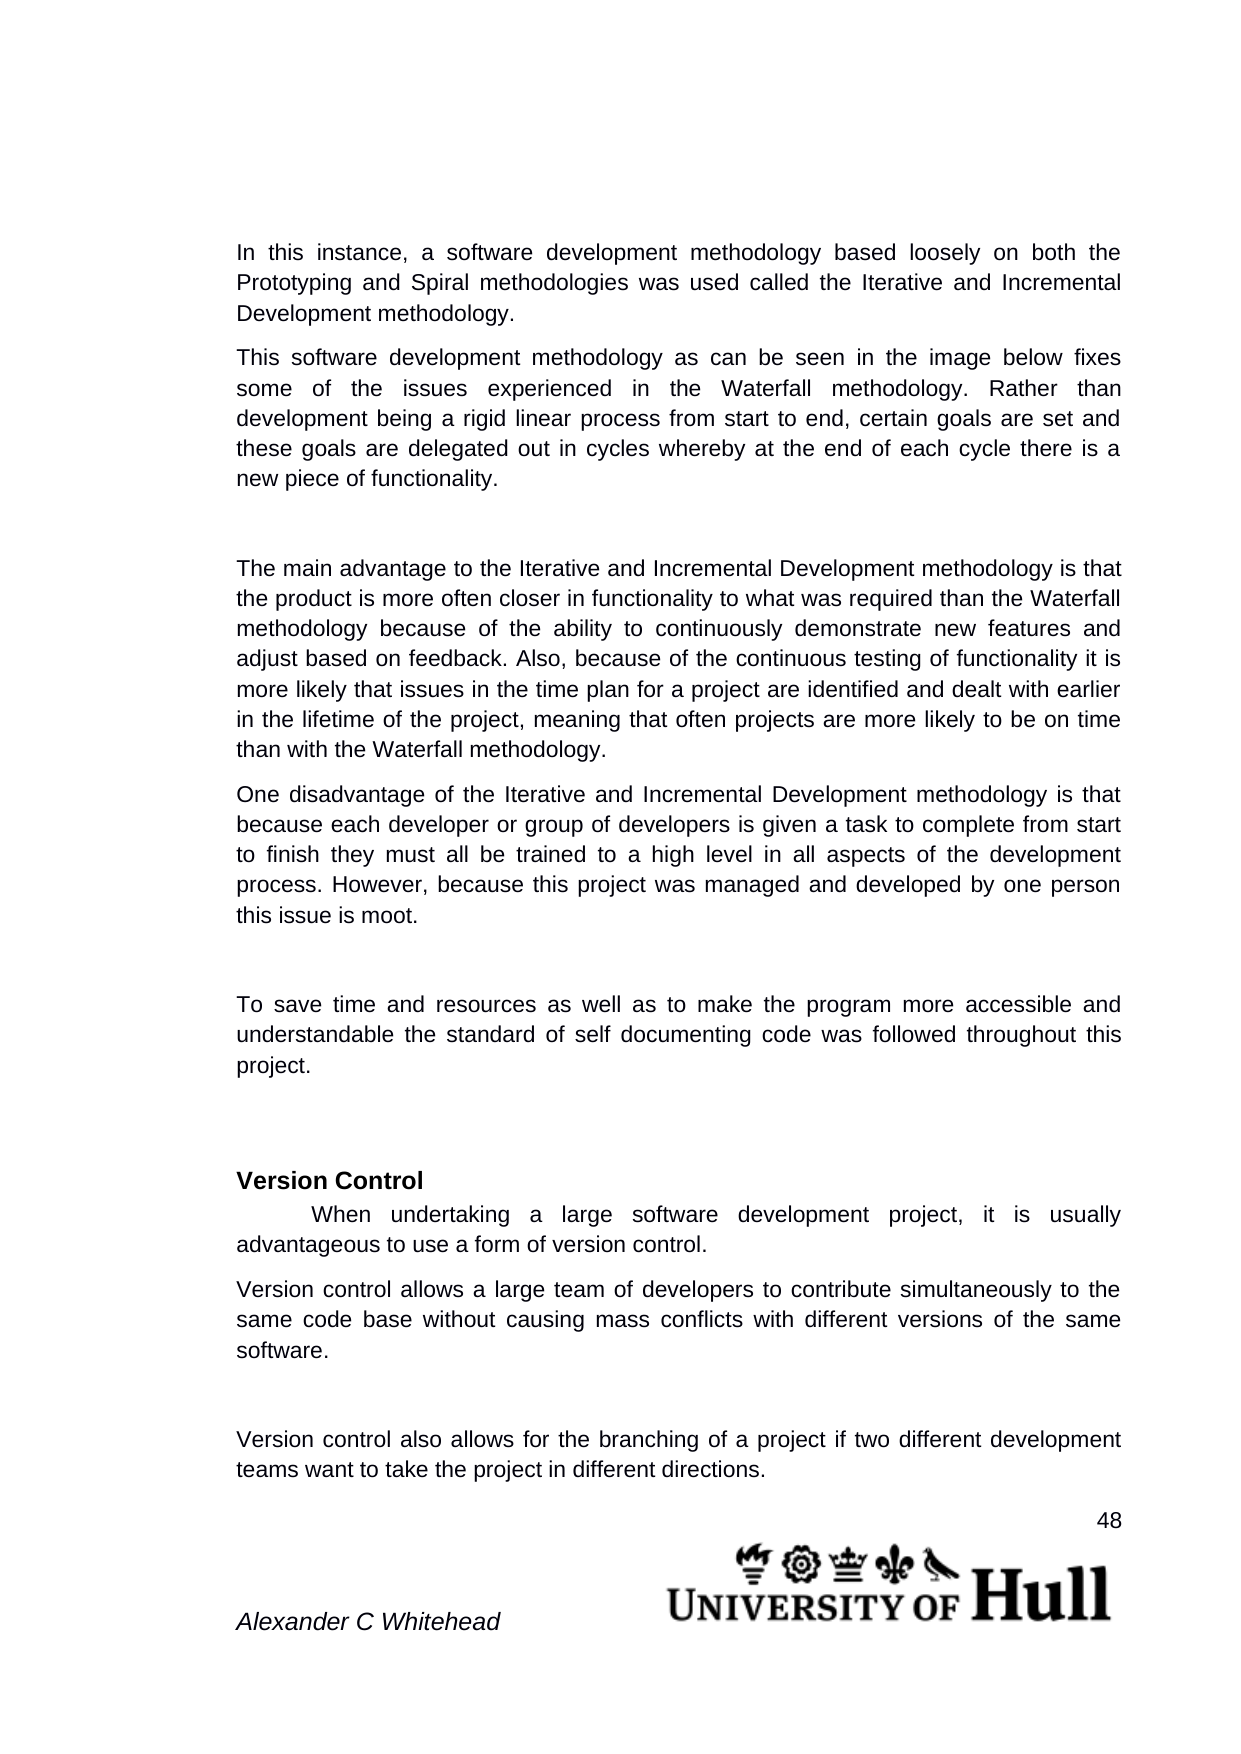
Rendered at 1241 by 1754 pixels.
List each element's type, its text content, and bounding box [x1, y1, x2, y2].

text When undertaking a large software development project, it is usually advantageous to use a form of version control. [236, 1201, 1122, 1258]
text To save time and resources as well as to make the program more accessible and understandable the standard of self documenting code was followed throughout this project. [236, 991, 1122, 1078]
subtitle Version Control [236, 1166, 1122, 1195]
picture [660, 1533, 1120, 1631]
text The main advantage to the Iterative and Incremental Development methodology is that the product is more often closer in functionality to what was required than the Waterfall methodology because of the ability to continuously demonstrate new features and adjust based on feedback. Also, because of the continuous testing of functionality it is more likely that issues in the time plan for a project are identified and dealt with earlier in the lifetime of the project, meaning that often projects are more likely to be on time than with the Waterfall methodology. [236, 555, 1122, 762]
text Version control allows a large team of developers to contribute simultaneously to the same code base without causing mass conflicts with different versions of the same software. [236, 1276, 1122, 1363]
text This software development methodology as can be seen in the image below fixes some of the issues experienced in the Waterfall methodology. Rather than development being a rigid linear process from start to end, certain goals are set and these goals are delegated out in cycles whereby at the end of each cycle there is a new piece of functionality. [236, 344, 1122, 492]
text In this instance, a software development methodology based loosely on both the Prototyping and Spiral methodologies was used called the Iterative and Incremental Development methodology. [236, 239, 1122, 326]
text Version control also allows for the branching of a project if two different development teams want to take the project in different directions. [236, 1426, 1122, 1483]
text One disadvantage of the Iterative and Incremental Development methodology is that because each developer or group of developers is given a task to complete from start to finish they must all be trained to a high level in all aspects of the development process. However, because this project was managed and developed by one person this issue is moot. [236, 781, 1122, 928]
